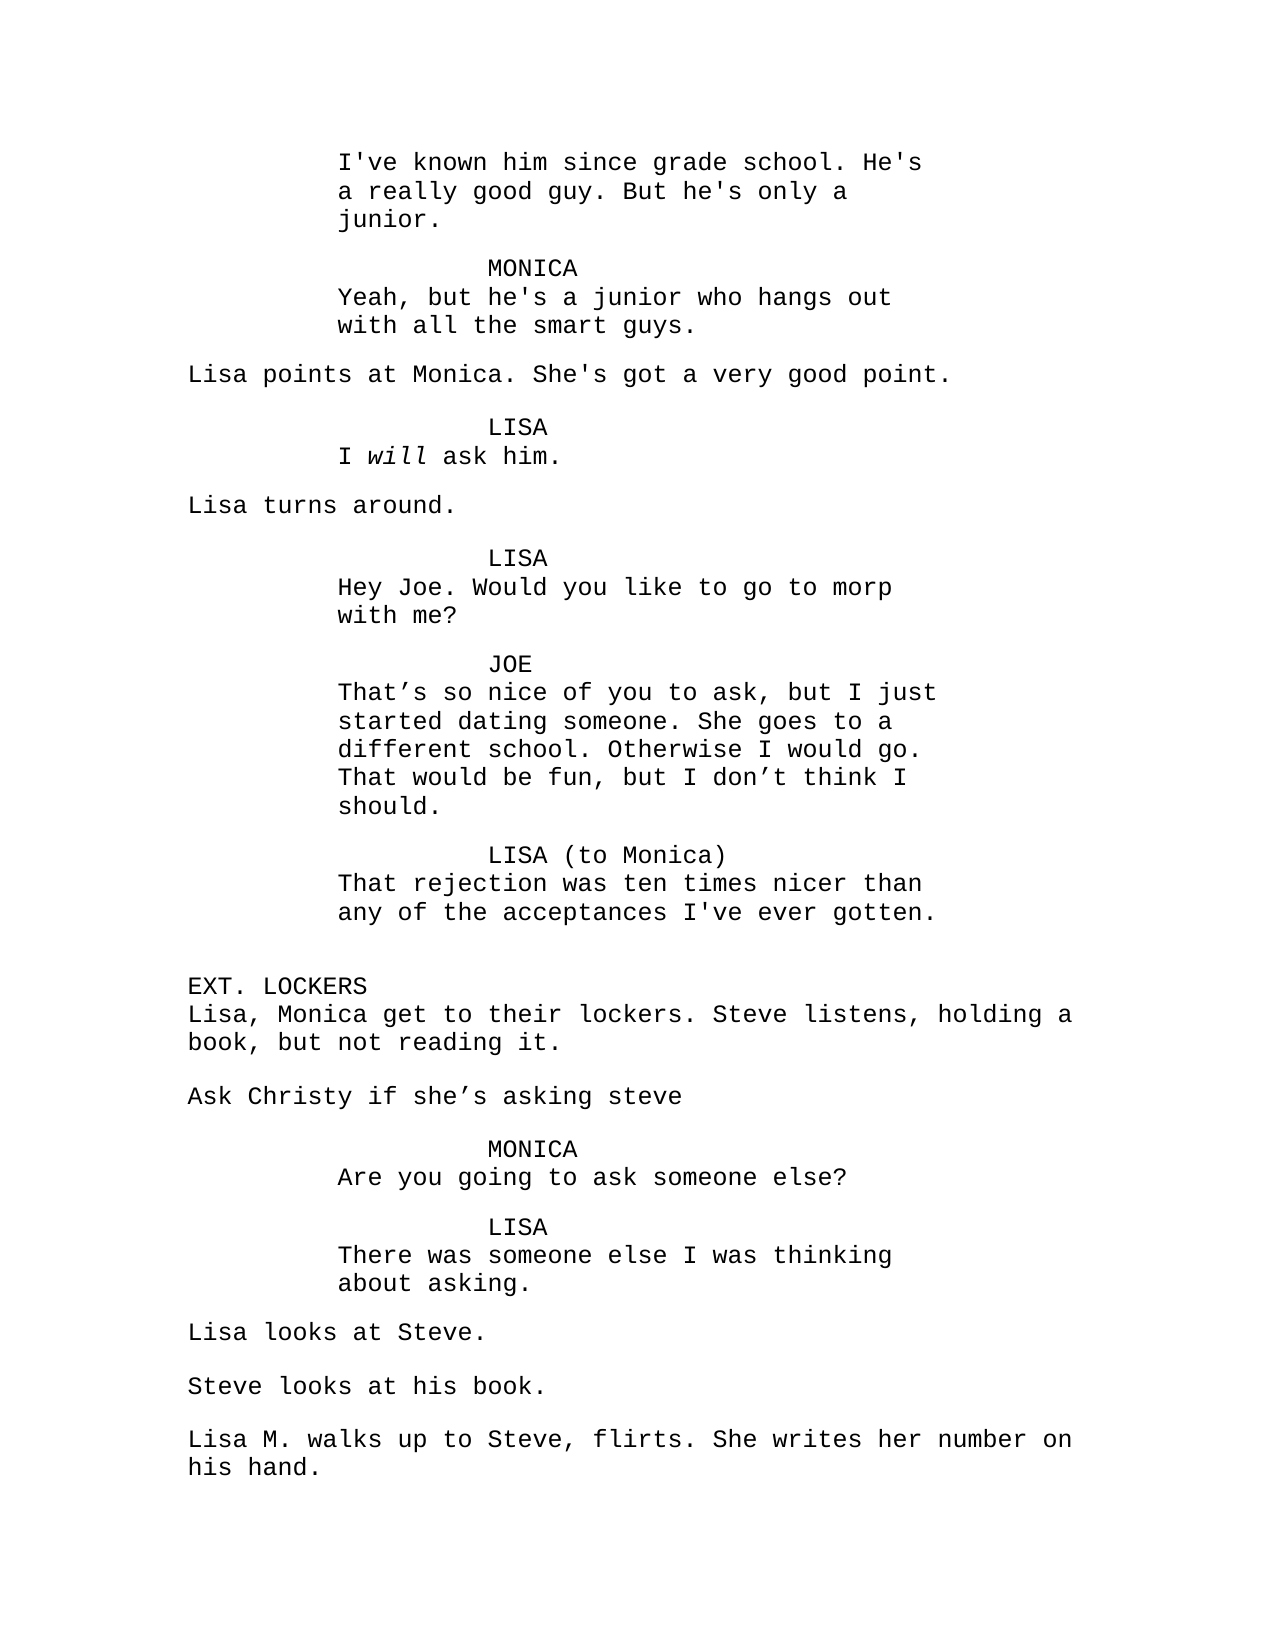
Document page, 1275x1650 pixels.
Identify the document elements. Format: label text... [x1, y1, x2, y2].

text LISA [187, 546, 1087, 574]
text LISA [187, 1214, 1087, 1242]
text Ask Christy if she’s asking steve [187, 1083, 1087, 1112]
text MONICA [187, 1137, 1087, 1165]
text That’s so nice of you to ask, but I just started dating someone. She goes to a different school. Otherwise I would go. That would be fun, but I don’t think I should. [337, 680, 937, 822]
text Steve looks at his book. [187, 1373, 1087, 1402]
text Lisa, Monica get to their lockers. Steve listens, holding a book, but not reading it. [187, 1002, 1087, 1058]
text LISA [187, 415, 1087, 443]
text Are you going to ask someone else? [337, 1165, 937, 1193]
text I will ask him. [337, 443, 937, 472]
text Hey Joe. Would you like to go to morp with me? [337, 574, 937, 631]
text Lisa points at Monica. She's got a very good point. [187, 362, 1087, 390]
text MONICA [187, 256, 1087, 284]
text I've known him since grade school. He's a really good guy. But he's only a junior. [337, 150, 937, 235]
text There was someone else I was thinking about asking. [337, 1242, 937, 1299]
text LISA (to Monica) [187, 842, 1087, 871]
text Yeah, but he's a junior who hangs out with all the smart guys. [337, 284, 937, 341]
subtitle EXT. LOCKERS [187, 973, 1087, 1002]
text Lisa turns around. [187, 492, 1087, 521]
text That rejection was ten times nicer than any of the acceptances I've ever gotten. [337, 871, 937, 927]
text JOE [187, 652, 1087, 680]
text Lisa looks at Steve. [187, 1320, 1087, 1348]
text Lisa M. walks up to Steve, flirts. She writes her number on his hand. [187, 1427, 1087, 1483]
